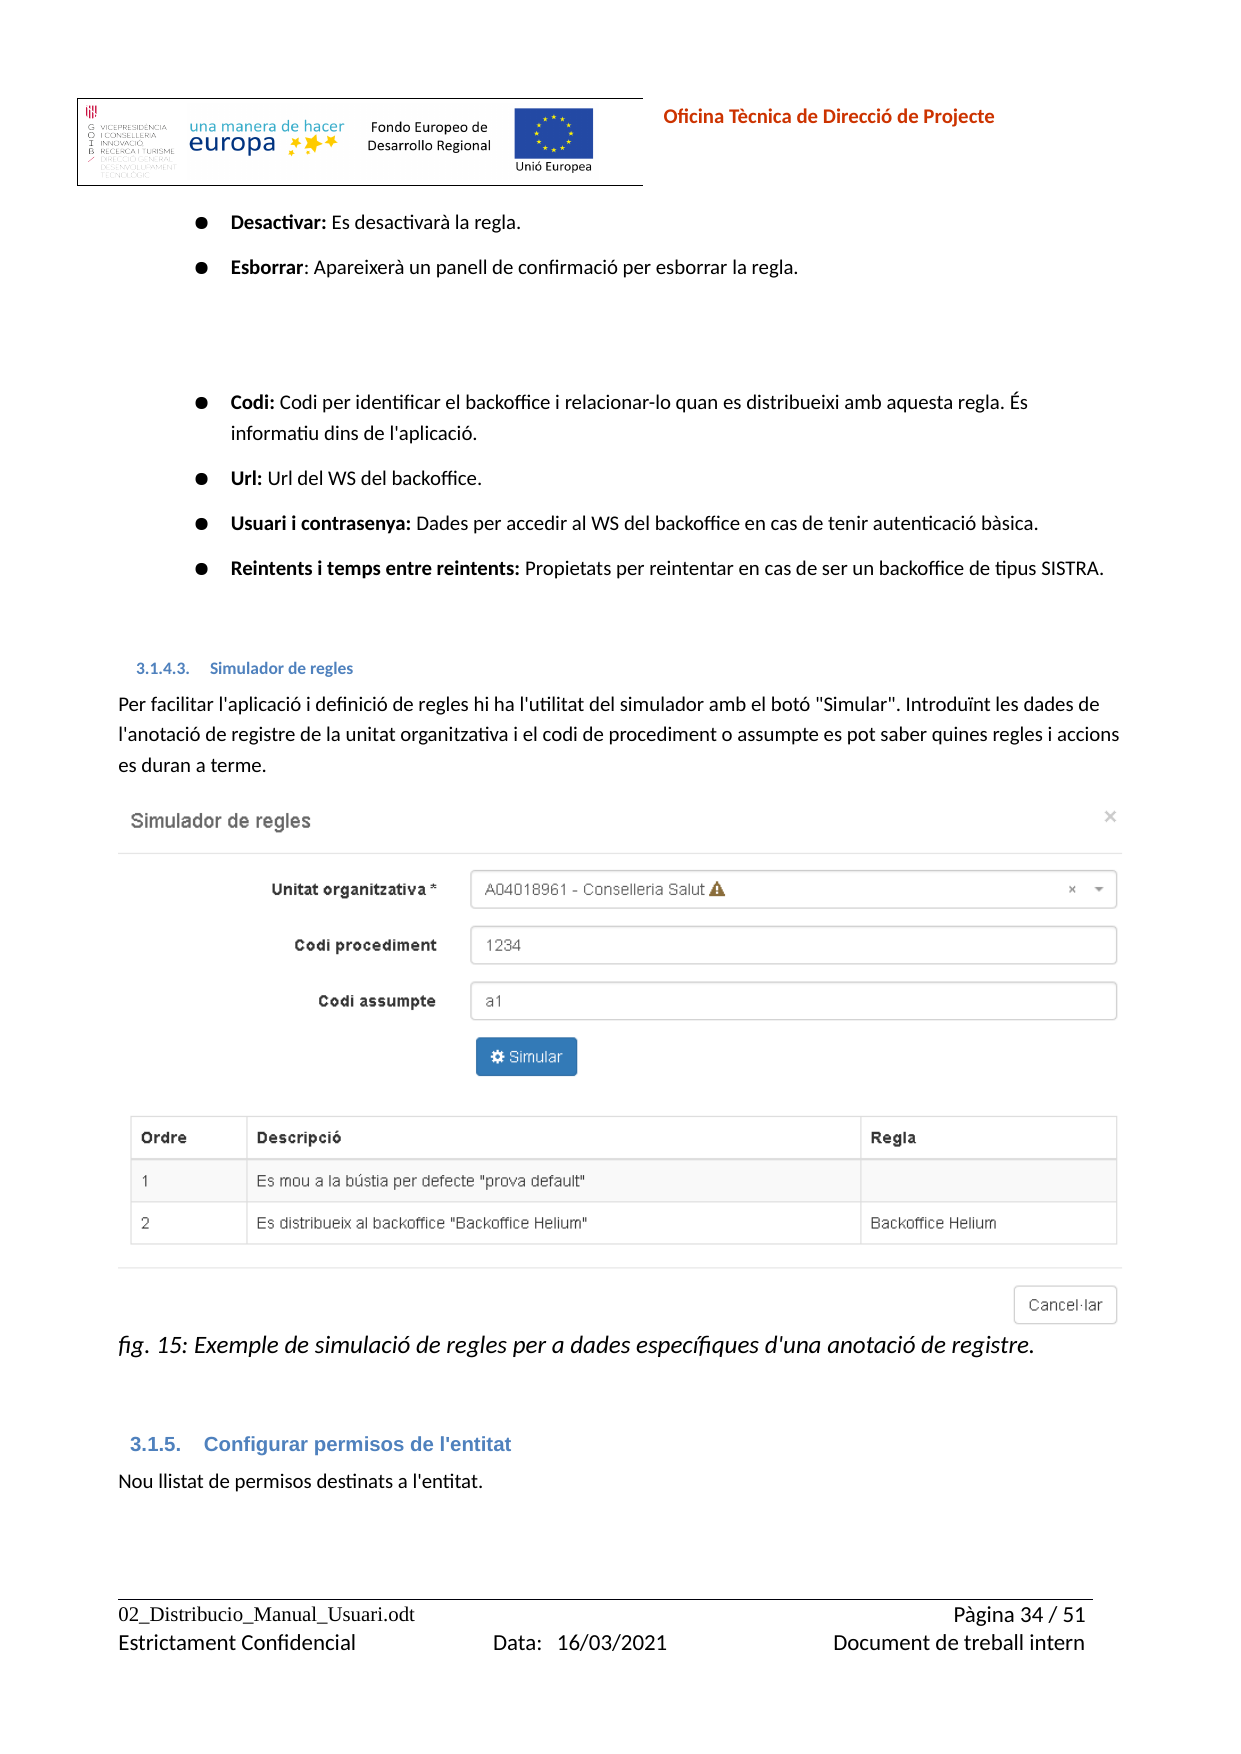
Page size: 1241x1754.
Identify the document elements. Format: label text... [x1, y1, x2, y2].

list Url: Url del WS del backoffice. [193, 465, 1122, 490]
text Nou llistat de permisos destinats a l'entitat. [118, 1468, 1122, 1493]
list Esborrar: Apareixerà un panell de confirmació per esborrar la regla. [193, 254, 1122, 280]
text Per facilitar l'aplicació i definició de regles hi ha l'utilitat del simulador amb el botó "Simular". Introduïnt les dades de l'anotació de registre de la unitat organitzativa i el codi de procediment o assumpte es pot saber quines regles i accions es duran a terme. [118, 691, 1122, 777]
subtitle Configurar permisos de l'entitat [130, 1432, 1122, 1456]
list Desactivar: Es desactivarà la regla. [193, 209, 1122, 235]
list Codi: Codi per identificar el backoffice i relacionar-lo quan es distribueixi amb aquesta regla. És informatiu dins de l'aplicació. [193, 389, 1122, 445]
picture [187, 103, 599, 180]
text fig. 15: Exemple de simulació de regles per a dades específiques d'una anotació de registre. [118, 1330, 1122, 1360]
subtitle Simulador de regles [136, 657, 1122, 679]
picture [82, 103, 181, 180]
list Usuari i contrasenya: Dades per accedir al WS del backoffice en cas de tenir autenticació bàsica. [193, 510, 1122, 535]
list Reintents i temps entre reintents: Propietats per reintentar en cas de ser un backoffice de tipus SISTRA. [193, 555, 1122, 580]
picture [118, 797, 1123, 1330]
